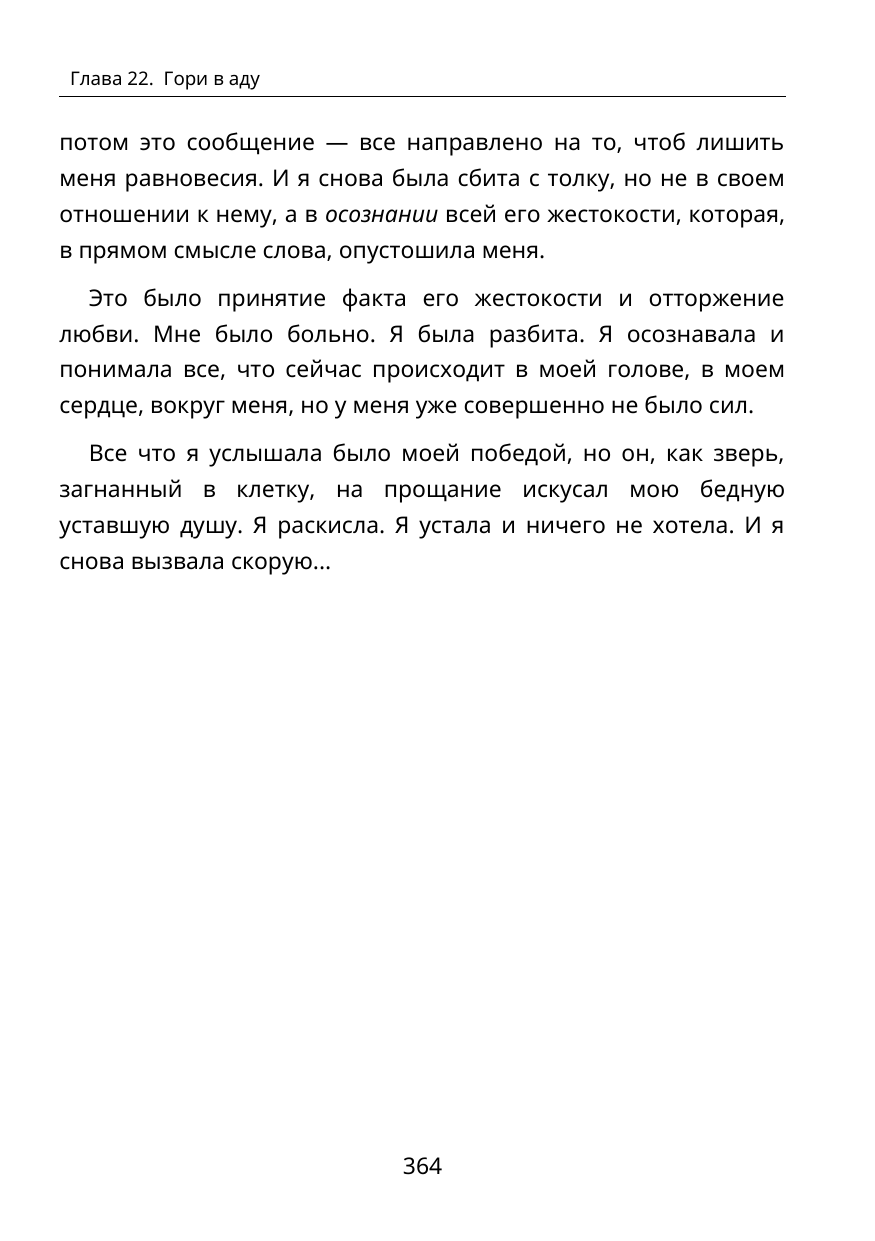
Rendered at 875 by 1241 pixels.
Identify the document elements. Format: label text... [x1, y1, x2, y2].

text Это было принятие факта его жестокости и отторжение любви. Мне было больно. Я была разбита. Я осознавала и понимала все, что сейчас происходит в моей голове, в моем сердце, вокруг меня, но у меня уже совершенно не было сил. [59, 282, 786, 421]
text потом это сообщение — все направлено на то, чтоб лишить меня равновесия. И я снова была сбита с толку, но не в своем отношении к нему, а в осознании всей его жестокости, которая, в прямом смысле слова, опустошила меня. [59, 126, 786, 265]
text Все что я услышала было моей победой, но он, как зверь, загнанный в клетку, на прощание искусал мою бедную уставшую душу. Я раскисла. Я устала и ничего не хотела. И я снова вызвала скорую... [59, 437, 786, 576]
